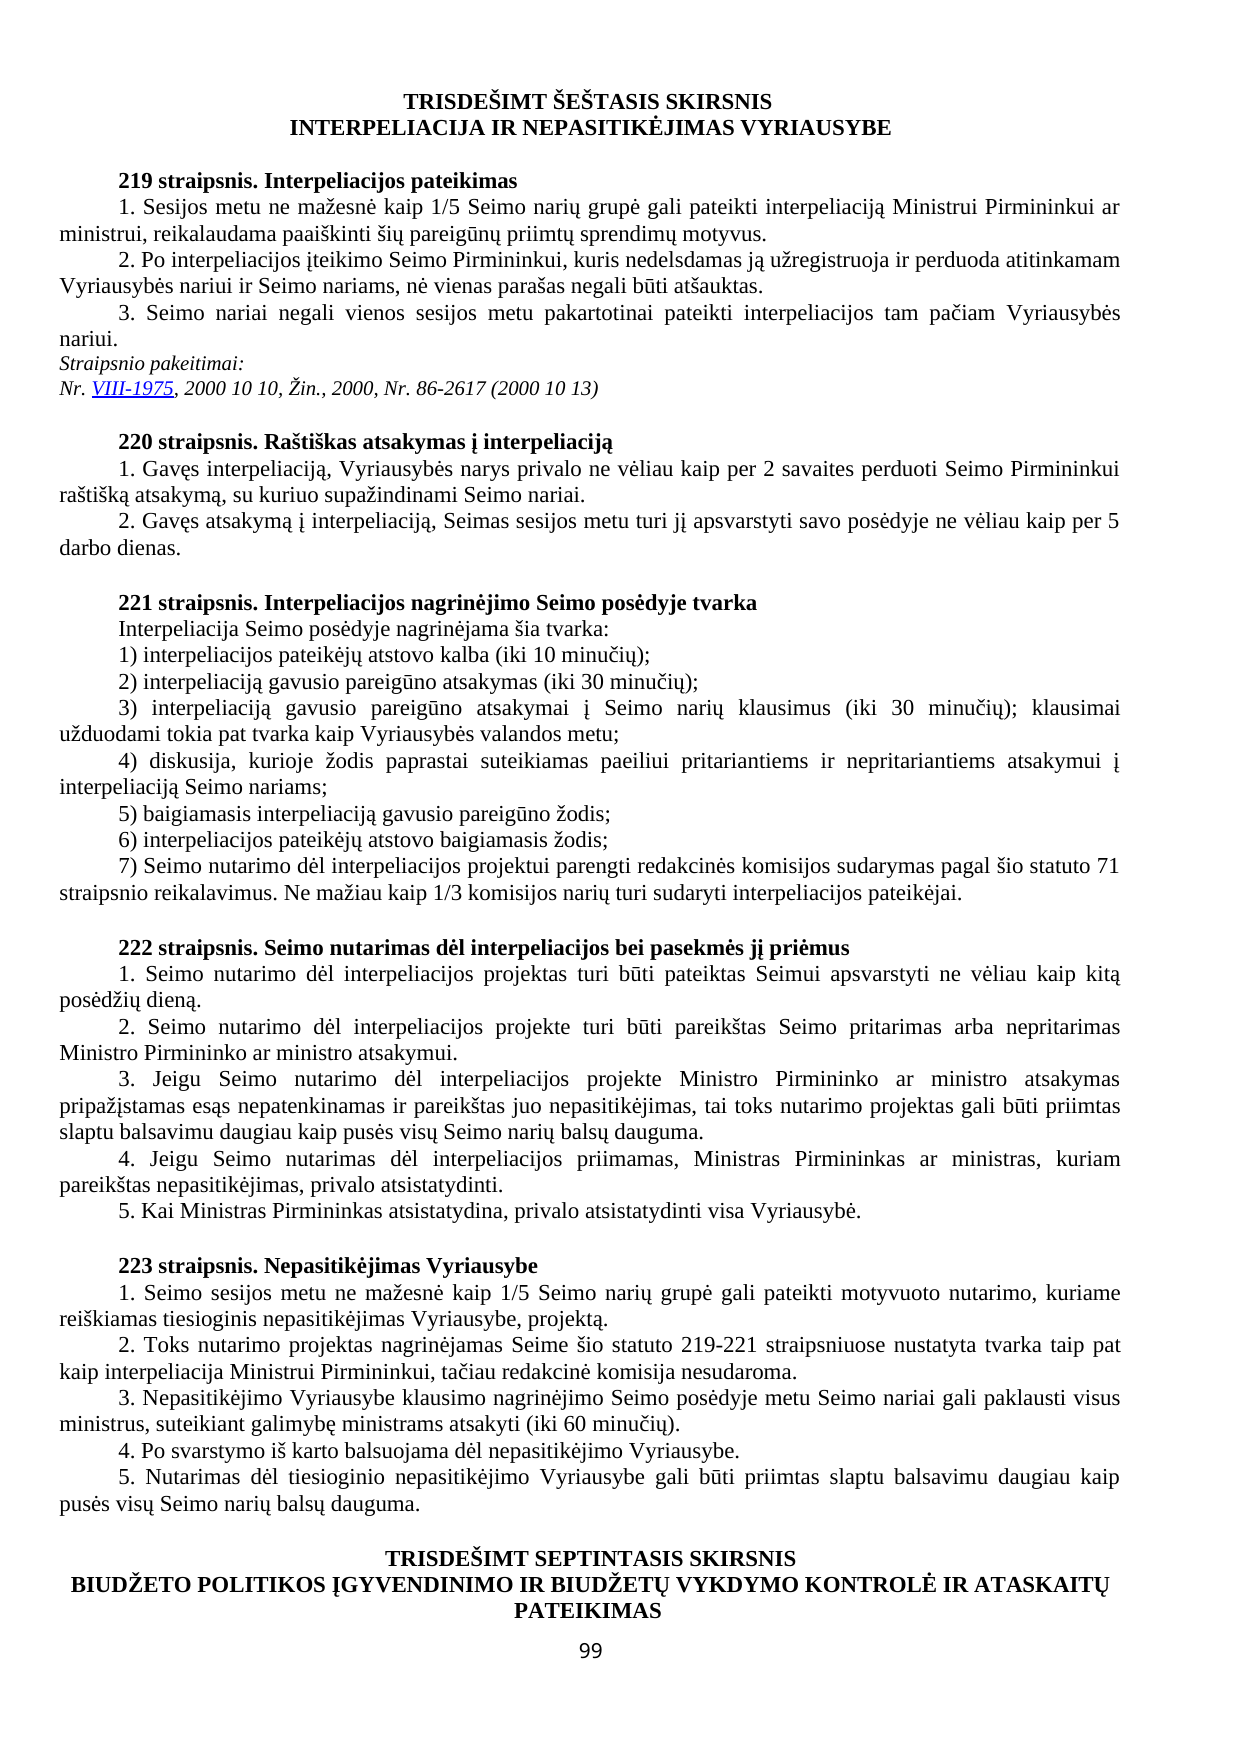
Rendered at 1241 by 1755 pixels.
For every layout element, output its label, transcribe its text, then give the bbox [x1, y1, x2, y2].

text 1. Sesijos metu ne mažesnė kaip 1/5 Seimo narių grupė gali pateikti interpeliaciją Ministrui Pirmininkui ar ministrui, reikalaudama paaiškinti šių pareigūnų priimtų sprendimų motyvus. [59, 193, 1122, 246]
text INTERPELIACIJA IR NEPASITIKĖJIMAS VYRIAUSYBE [59, 114, 1122, 141]
text 5) baigiamasis interpeliaciją gavusio pareigūno žodis; [59, 799, 1122, 826]
text 5. Kai Ministras Pirmininkas atsistatydina, privalo atsistatydinti visa Vyriausybė. [59, 1197, 1122, 1224]
text 3. Nepasitikėjimo Vyriausybe klausimo nagrinėjimo Seimo posėdyje metu Seimo nariai gali paklausti visus ministrus, suteikiant galimybę ministrams atsakyti (iki 60 minučių). [59, 1384, 1122, 1437]
text 220 straipsnis. Raštiškas atsakymas į interpeliaciją [59, 428, 1122, 454]
text 222 straipsnis. Seimo nutarimas dėl interpeliacijos bei pasekmės jį priėmus [59, 934, 1122, 960]
text 219 straipsnis. Interpeliacijos pateikimas [59, 167, 1122, 193]
text TRISDEŠIMT SEPTINTASIS SKIRSNIS [59, 1545, 1122, 1571]
text 7) Seimo nutarimo dėl interpeliacijos projektui parengti redakcinės komisijos sudarymas pagal šio statuto 71 straipsnio reikalavimus. Ne mažiau kaip 1/3 komisijos narių turi sudaryti interpeliacijos pateikėjai. [59, 852, 1122, 905]
text TRISDEŠIMT ŠEŠTASIS SKIRSNIS [59, 88, 1122, 114]
text 4. Jeigu Seimo nutarimas dėl interpeliacijos priimamas, Ministras Pirmininkas ar ministras, kuriam pareikštas nepasitikėjimas, privalo atsistatydinti. [59, 1144, 1122, 1197]
text 221 straipsnis. Interpeliacijos nagrinėjimo Seimo posėdyje tvarka [59, 589, 1122, 615]
text Nr. VIII-1975, 2000 10 10, Žin., 2000, Nr. 86-2617 (2000 10 13) [59, 375, 1122, 399]
text 3. Seimo nariai negali vienos sesijos metu pakartotinai pateikti interpeliacijos tam pačiam Vyriausybės nariui. [59, 299, 1122, 351]
text 1. Seimo sesijos metu ne mažesnė kaip 1/5 Seimo narių grupė gali pateikti motyvuoto nutarimo, kuriame reiškiamas tiesioginis nepasitikėjimas Vyriausybe, projektą. [59, 1279, 1122, 1331]
text 223 straipsnis. Nepasitikėjimas Vyriausybe [59, 1252, 1122, 1279]
text 2. Toks nutarimo projektas nagrinėjamas Seime šio statuto 219-221 straipsniuose nustatyta tvarka taip pat kaip interpeliacija Ministrui Pirmininkui, tačiau redakcinė komisija nesudaroma. [59, 1331, 1122, 1384]
text 4. Po svarstymo iš karto balsuojama dėl nepasitikėjimo Vyriausybe. [59, 1437, 1122, 1463]
text Interpeliacija Seimo posėdyje nagrinėjama šia tvarka: [59, 615, 1122, 641]
text 2. Po interpeliacijos įteikimo Seimo Pirmininkui, kuris nedelsdamas ją užregistruoja ir perduoda atitinkamam Vyriausybės nariui ir Seimo nariams, nė vienas parašas negali būti atšauktas. [59, 246, 1122, 299]
text 6) interpeliacijos pateikėjų atstovo baigiamasis žodis; [59, 826, 1122, 852]
text 4) diskusija, kurioje žodis paprastai suteikiamas paeiliui pritariantiems ir nepritariantiems atsakymui į interpeliaciją Seimo nariams; [59, 747, 1122, 799]
text 3) interpeliaciją gavusio pareigūno atsakymai į Seimo narių klausimus (iki 30 minučių); klausimai užduodami tokia pat tvarka kaip Vyriausybės valandos metu; [59, 694, 1122, 747]
text 2. Gavęs atsakymą į interpeliaciją, Seimas sesijos metu turi jį apsvarstyti savo posėdyje ne vėliau kaip per 5 darbo dienas. [59, 507, 1122, 560]
text 1. Gavęs interpeliaciją, Vyriausybės narys privalo ne vėliau kaip per 2 savaites perduoti Seimo Pirmininkui raštišką atsakymą, su kuriuo supažindinami Seimo nariai. [59, 454, 1122, 507]
text 1) interpeliacijos pateikėjų atstovo kalba (iki 10 minučių); [59, 641, 1122, 668]
text 3. Jeigu Seimo nutarimo dėl interpeliacijos projekte Ministro Pirmininko ar ministro atsakymas pripažįstamas esąs nepatenkinamas ir pareikštas juo nepasitikėjimas, tai toks nutarimo projektas gali būti priimtas slaptu balsavimu daugiau kaip pusės visų Seimo narių balsų dauguma. [59, 1066, 1122, 1144]
text 2) interpeliaciją gavusio pareigūno atsakymas (iki 30 minučių); [59, 668, 1122, 694]
text BIUDŽETO POLITIKOS ĮGYVENDINIMO IR BIUDŽETŲ VYKDYMO KONTROLĖ IR ATASKAITŲ PATEIKIMAS [59, 1571, 1122, 1624]
text 1. Seimo nutarimo dėl interpeliacijos projektas turi būti pateiktas Seimui apsvarstyti ne vėliau kaip kitą posėdžių dieną. [59, 960, 1122, 1013]
text 5. Nutarimas dėl tiesioginio nepasitikėjimo Vyriausybe gali būti priimtas slaptu balsavimu daugiau kaip pusės visų Seimo narių balsų dauguma. [59, 1463, 1122, 1516]
text 2. Seimo nutarimo dėl interpeliacijos projekte turi būti pareikštas Seimo pritarimas arba nepritarimas Ministro Pirmininko ar ministro atsakymui. [59, 1013, 1122, 1066]
text Straipsnio pakeitimai: [59, 351, 1122, 375]
